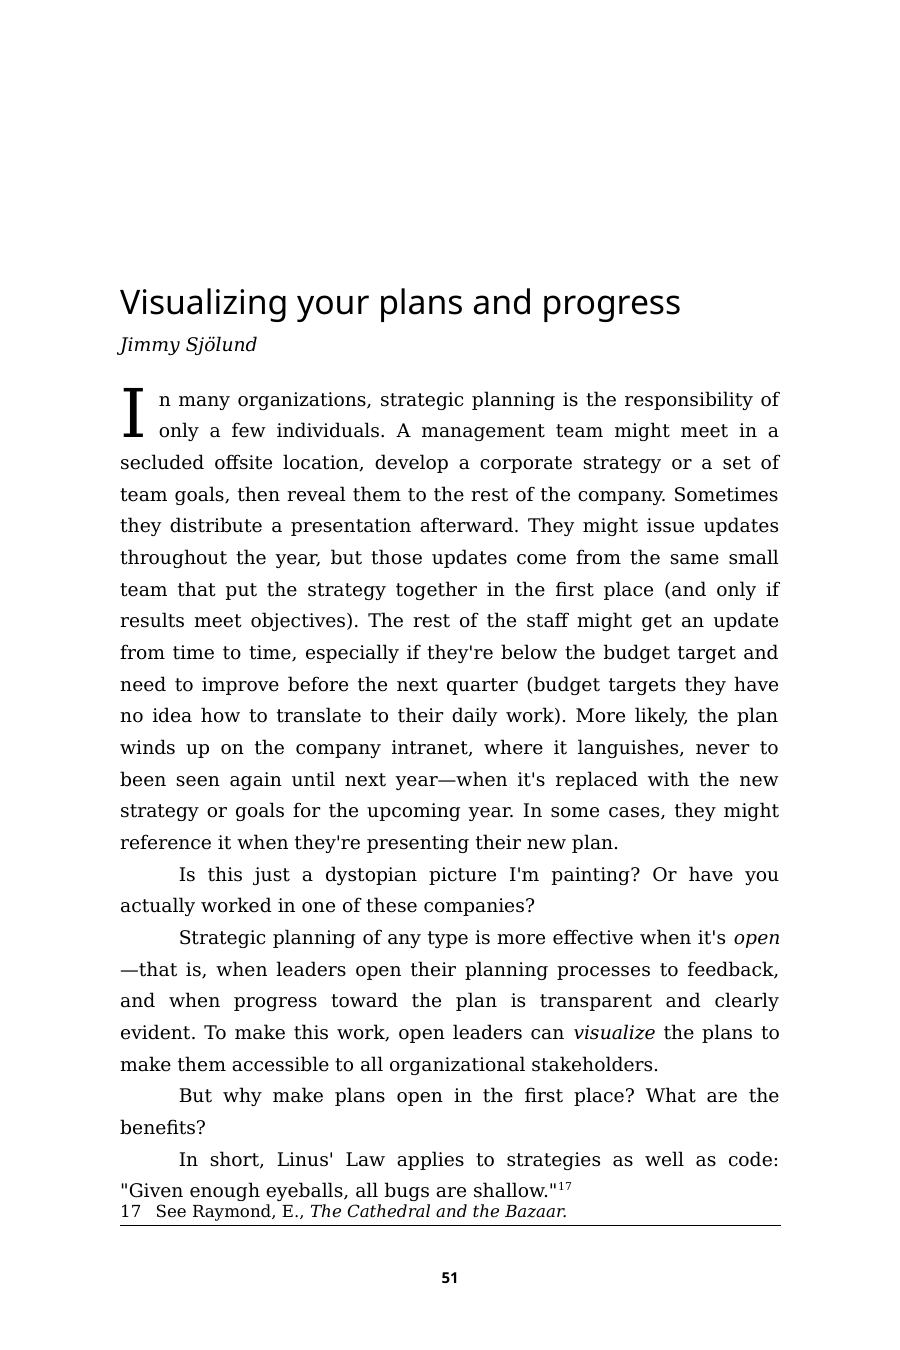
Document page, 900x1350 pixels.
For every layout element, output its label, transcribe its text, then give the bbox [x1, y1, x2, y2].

text In short, Linus' Law applies to strategies as well as code: "Given enough eyeballs, all bugs are shallow." [120, 1149, 780, 1202]
text But why make plans open in the first place? What are the benefits? [120, 1085, 780, 1139]
text Jimmy Sjölund [120, 334, 780, 356]
subtitle Visualizing your plans and progress [120, 283, 780, 322]
text See Raymond, E., The Cathedral and the Bazaar. [120, 1202, 780, 1222]
text In many organizations, strategic planning is the responsibility of only a few individuals. A management team might meet in a secluded offsite location, develop a corporate strategy or a set of team goals, then reveal them to the rest of the company. Sometimes they distribute a presentation afterward. They might issue updates throughout the year, but those updates come from the same small team that put the strategy together in the first place (and only if results meet objectives). The rest of the staff might get an update from time to time, especially if they're below the budget target and need to improve before the next quarter (budget targets they have no idea how to translate to their daily work). More likely, the plan winds up on the company intranet, where it languishes, never to been seen again until next year—when it's replaced with the new strategy or goals for the upcoming year. In some cases, they might reference it when they're presenting their new plan. [120, 389, 780, 854]
text Strategic planning of any type is more effective when it's open—that is, when leaders open their planning processes to feedback, and when progress toward the plan is transparent and clearly evident. To make this work, open leaders can visualize the plans to make them accessible to all organizational stakeholders. [120, 927, 780, 1076]
text Is this just a dystopian picture I'm painting? Or have you actually worked in one of these companies? [120, 864, 780, 917]
